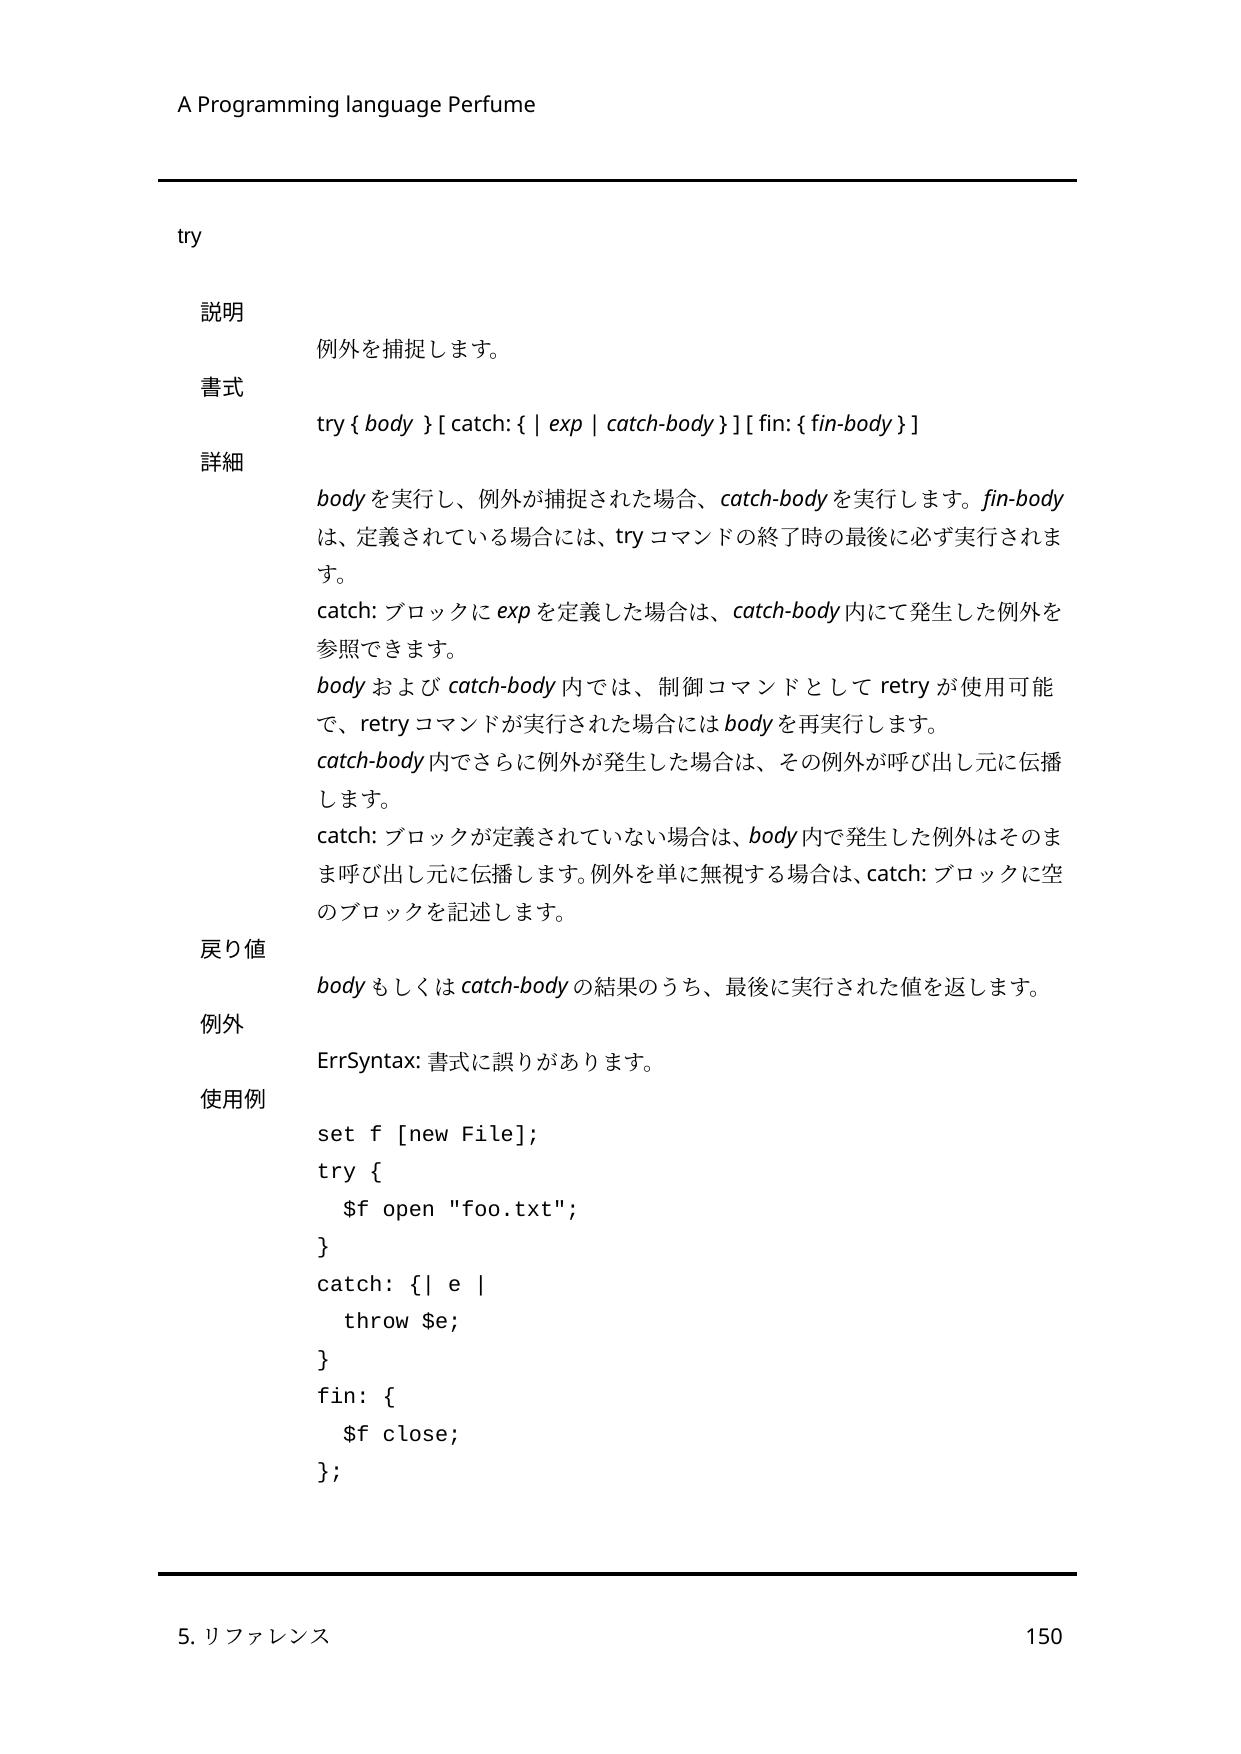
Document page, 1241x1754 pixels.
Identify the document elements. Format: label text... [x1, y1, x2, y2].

table_cell 使用例 [200, 1079, 317, 1492]
table_cell bodyを実行し、例外が捕捉された場合、catch-bodyを実行します。fin-bodyは、定義されている場合には、tryコマンドの終了時の最後に必ず実行されます。 catch: ブロックにexpを定義した場合は、catch-body内にて発生した例外を参照できます。 bodyおよびcatch-body内では、制御コマンドとしてretryが使用可能で、retryコマンドが実行された場合にはbodyを再実行します。 catch-body内でさらに例外が発生した場合は、その例外が呼び出し元に伝播します。 catch: ブロックが定義されていない場合は、body内で発生した例外はそのまま呼び出し元に伝播します。例外を単に無視する場合は、catch: ブロックに空のブロックを記述します。 [317, 442, 1063, 929]
table_cell set f [new File]; try { $f open "foo.txt"; } catch: {| e | throw $e; } fin: { $f close; }; [317, 1079, 1063, 1492]
table_cell try { body } [ catch: { | exp | catch-body } ] [ fin: { fin-body } ] [317, 367, 1063, 442]
table_cell 詳細 [200, 442, 317, 929]
table_header 説明 [200, 292, 317, 367]
table_cell 書式 [200, 367, 317, 442]
table_cell ErrSyntax: 書式に誤りがあります。 [317, 1004, 1063, 1079]
table_cell 戻り値 [200, 929, 317, 1004]
table_header 例外を捕捉します。 [317, 292, 1063, 367]
subtitle try [177, 217, 1063, 254]
table_cell bodyもしくはcatch-bodyの結果のうち、最後に実行された値を返します。 [317, 929, 1063, 1004]
table_cell 例外 [200, 1004, 317, 1079]
